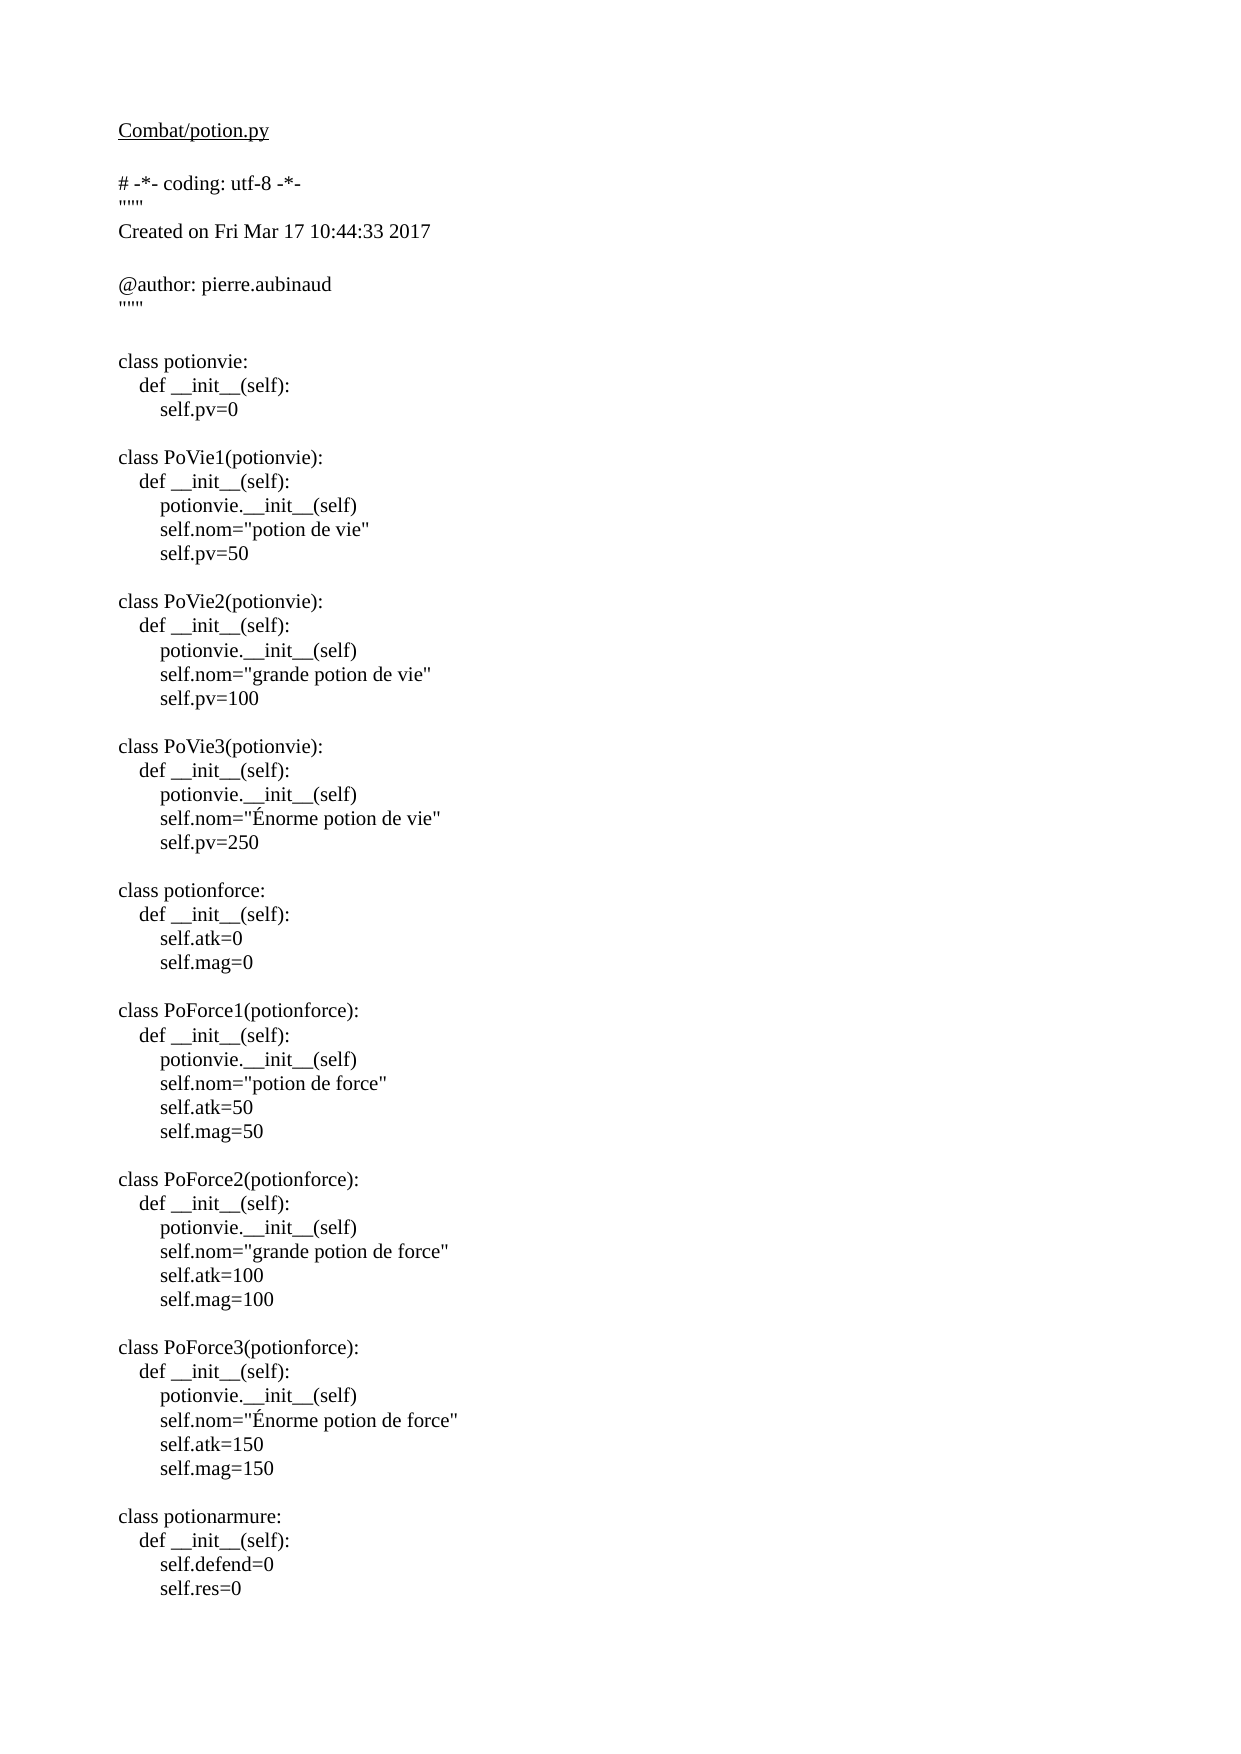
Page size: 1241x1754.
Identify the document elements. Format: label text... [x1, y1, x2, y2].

text self.atk=100 [118, 1263, 1122, 1287]
text self.mag=100 [118, 1287, 1122, 1311]
text def __init__(self): [118, 613, 1122, 637]
text self.pv=100 [118, 686, 1122, 710]
text @author: pierre.aubinaud [118, 272, 1122, 296]
text potionvie.__init__(self) [118, 637, 1122, 662]
text # -*- coding: utf-8 -*- [118, 171, 1122, 195]
text self.pv=50 [118, 541, 1122, 565]
text """ [118, 296, 1122, 320]
text class PoForce3(potionforce): [118, 1335, 1122, 1359]
text self.nom="grande potion de vie" [118, 662, 1122, 686]
text self.mag=50 [118, 1119, 1122, 1143]
text self.pv=250 [118, 830, 1122, 854]
text potionvie.__init__(self) [118, 1383, 1122, 1407]
text def __init__(self): [118, 758, 1122, 782]
text self.nom="Énorme potion de vie" [118, 806, 1122, 830]
text self.nom="Énorme potion de force" [118, 1407, 1122, 1432]
text class PoForce1(potionforce): [118, 998, 1122, 1022]
text self.atk=150 [118, 1432, 1122, 1456]
text class potionforce: [118, 878, 1122, 902]
text potionvie.__init__(self) [118, 1215, 1122, 1239]
text def __init__(self): [118, 902, 1122, 926]
text """ [118, 195, 1122, 219]
text Combat/potion.py [118, 118, 1122, 142]
text self.nom="grande potion de force" [118, 1239, 1122, 1263]
text def __init__(self): [118, 1022, 1122, 1047]
text self.pv=0 [118, 397, 1122, 421]
text def __init__(self): [118, 469, 1122, 493]
text potionvie.__init__(self) [118, 1047, 1122, 1071]
text self.mag=0 [118, 950, 1122, 974]
text class potionarmure: [118, 1504, 1122, 1528]
text Created on Fri Mar 17 10:44:33 2017 [118, 219, 1122, 243]
text self.res=0 [118, 1576, 1122, 1600]
text self.mag=150 [118, 1456, 1122, 1480]
text class PoForce2(potionforce): [118, 1167, 1122, 1191]
text potionvie.__init__(self) [118, 782, 1122, 806]
text potionvie.__init__(self) [118, 493, 1122, 517]
text class PoVie2(potionvie): [118, 589, 1122, 613]
text def __init__(self): [118, 373, 1122, 397]
text class PoVie3(potionvie): [118, 734, 1122, 758]
text def __init__(self): [118, 1528, 1122, 1552]
text self.atk=50 [118, 1095, 1122, 1119]
text self.defend=0 [118, 1552, 1122, 1576]
text self.nom="potion de vie" [118, 517, 1122, 541]
text def __init__(self): [118, 1359, 1122, 1383]
text def __init__(self): [118, 1191, 1122, 1215]
text class PoVie1(potionvie): [118, 445, 1122, 469]
text self.nom="potion de force" [118, 1071, 1122, 1095]
text class potionvie: [118, 349, 1122, 373]
text self.atk=0 [118, 926, 1122, 950]
